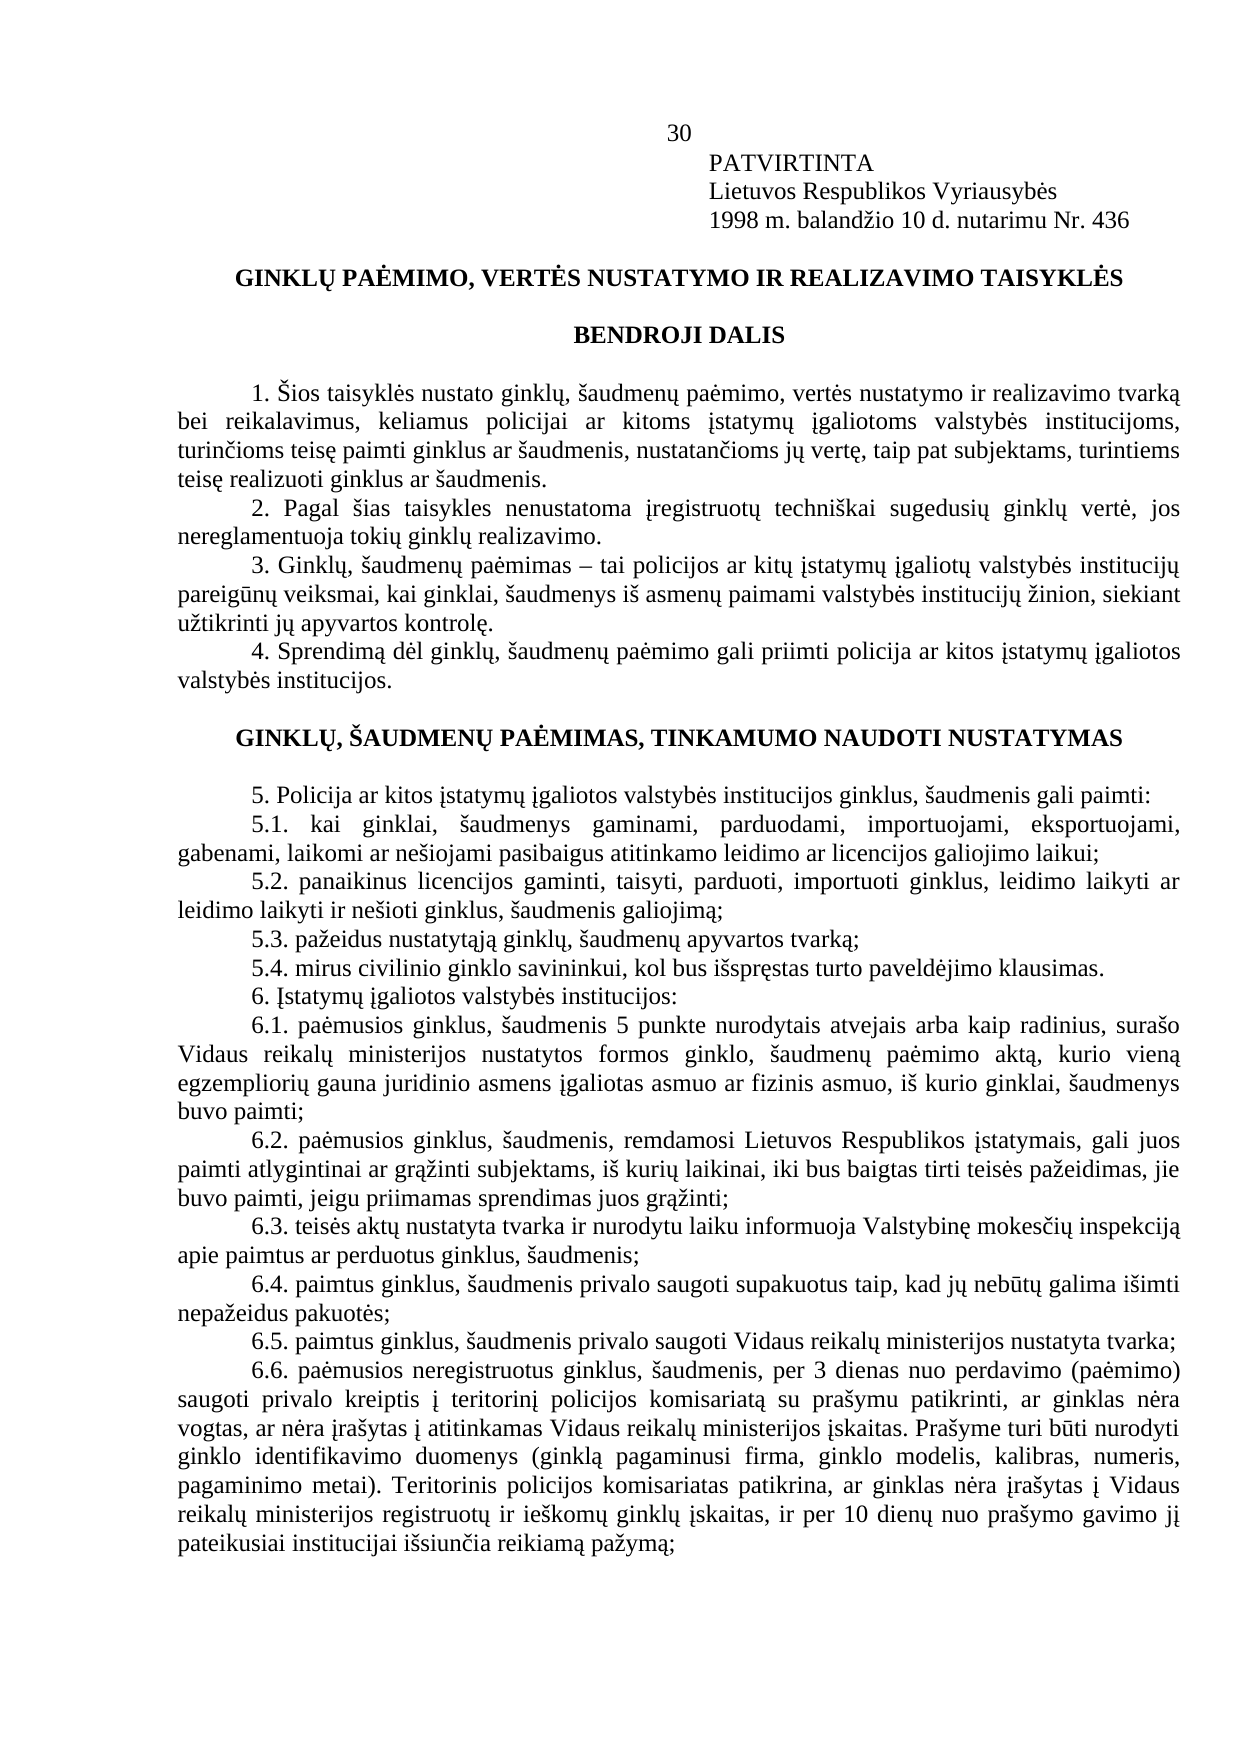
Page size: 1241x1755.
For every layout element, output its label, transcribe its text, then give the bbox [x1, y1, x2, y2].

text 6.2. paėmusios ginklus, šaudmenis, remdamosi Lietuvos Respublikos įstatymais, gali juos paimti atlygintinai ar grąžinti subjektams, iš kurių laikinai, iki bus baigtas tirti teisės pažeidimas, jie buvo paimti, jeigu priimamas sprendimas juos grąžinti; [177, 1125, 1181, 1211]
text 5. Policija ar kitos įstatymų įgaliotos valstybės institucijos ginklus, šaudmenis gali paimti: [177, 780, 1181, 809]
text 5.2. panaikinus licencijos gaminti, taisyti, parduoti, importuoti ginklus, leidimo laikyti ar leidimo laikyti ir nešioti ginklus, šaudmenis galiojimą; [177, 866, 1181, 924]
text 6.6. paėmusios neregistruotus ginklus, šaudmenis, per 3 dienas nuo perdavimo (paėmimo) saugoti privalo kreiptis į teritorinį policijos komisariatą su prašymu patikrinti, ar ginklas nėra vogtas, ar nėra įrašytas į atitinkamas Vidaus reikalų ministerijos įskaitas. Prašyme turi būti nurodyti ginklo identifikavimo duomenys (ginklą pagaminusi firma, ginklo modelis, kalibras, numeris, pagaminimo metai). Teritorinis policijos komisariatas patikrina, ar ginklas nėra įrašytas į Vidaus reikalų ministerijos registruotų ir ieškomų ginklų įskaitas, ir per 10 dienų nuo prašymo gavimo jį pateikusiai institucijai išsiunčia reikiamą pažymą; [177, 1355, 1181, 1556]
text 5.3. pažeidus nustatytąją ginklų, šaudmenų apyvartos tvarką; [177, 924, 1181, 953]
text 6.4. paimtus ginklus, šaudmenis privalo saugoti supakuotus taip, kad jų nebūtų galima išimti nepažeidus pakuotės; [177, 1269, 1181, 1326]
text 6.1. paėmusios ginklus, šaudmenis 5 punkte nurodytais atvejais arba kaip radinius, surašo Vidaus reikalų ministerijos nustatytos formos ginklo, šaudmenų paėmimo aktą, kurio vieną egzempliorių gauna juridinio asmens įgaliotas asmuo ar fizinis asmuo, iš kurio ginklai, šaudmenys buvo paimti; [177, 1010, 1181, 1125]
text 3. Ginklų, šaudmenų paėmimas – tai policijos ar kitų įstatymų įgaliotų valstybės institucijų pareigūnų veiksmai, kai ginklai, šaudmenys iš asmenų paimami valstybės institucijų žinion, siekiant užtikrinti jų apyvartos kontrolę. [177, 550, 1181, 636]
text Ginklų, šaudmenų paėmimas, tinkamumo naudoti nustatymas [177, 723, 1181, 751]
text Ginklų paėmimo, vertės nustatymo ir realizavimo taisyklės [177, 263, 1181, 291]
text 1998 m. balandžio 10 d. nutarimu Nr. 436 [177, 205, 1181, 234]
text PATVIRTINTA [709, 148, 1181, 176]
text Bendroji dalis [177, 320, 1181, 349]
text 6. Įstatymų įgaliotos valstybės institucijos: [177, 981, 1181, 1010]
text 1. Šios taisyklės nustato ginklų, šaudmenų paėmimo, vertės nustatymo ir realizavimo tvarką bei reikalavimus, keliamus policijai ar kitoms įstatymų įgaliotoms valstybės institucijoms, turinčioms teisę paimti ginklus ar šaudmenis, nustatančioms jų vertę, taip pat subjektams, turintiems teisę realizuoti ginklus ar šaudmenis. [177, 378, 1181, 493]
text 6.5. paimtus ginklus, šaudmenis privalo saugoti Vidaus reikalų ministerijos nustatyta tvarka; [177, 1326, 1181, 1355]
text 6.3. teisės aktų nustatyta tvarka ir nurodytu laiku informuoja Valstybinę mokesčių inspekciją apie paimtus ar perduotus ginklus, šaudmenis; [177, 1211, 1181, 1269]
text 5.1. kai ginklai, šaudmenys gaminami, parduodami, importuojami, eksportuojami, gabenami, laikomi ar nešiojami pasibaigus atitinkamo leidimo ar licencijos galiojimo laikui; [177, 809, 1181, 866]
text 5.4. mirus civilinio ginklo savininkui, kol bus išspręstas turto paveldėjimo klausimas. [177, 953, 1181, 981]
text Lietuvos Respublikos Vyriausybės [177, 176, 1181, 205]
text 4. Sprendimą dėl ginklų, šaudmenų paėmimo gali priimti policija ar kitos įstatymų įgaliotos valstybės institucijos. [177, 636, 1181, 694]
text 2. Pagal šias taisykles nenustatoma įregistruotų techniškai sugedusių ginklų vertė, jos nereglamentuoja tokių ginklų realizavimo. [177, 493, 1181, 550]
